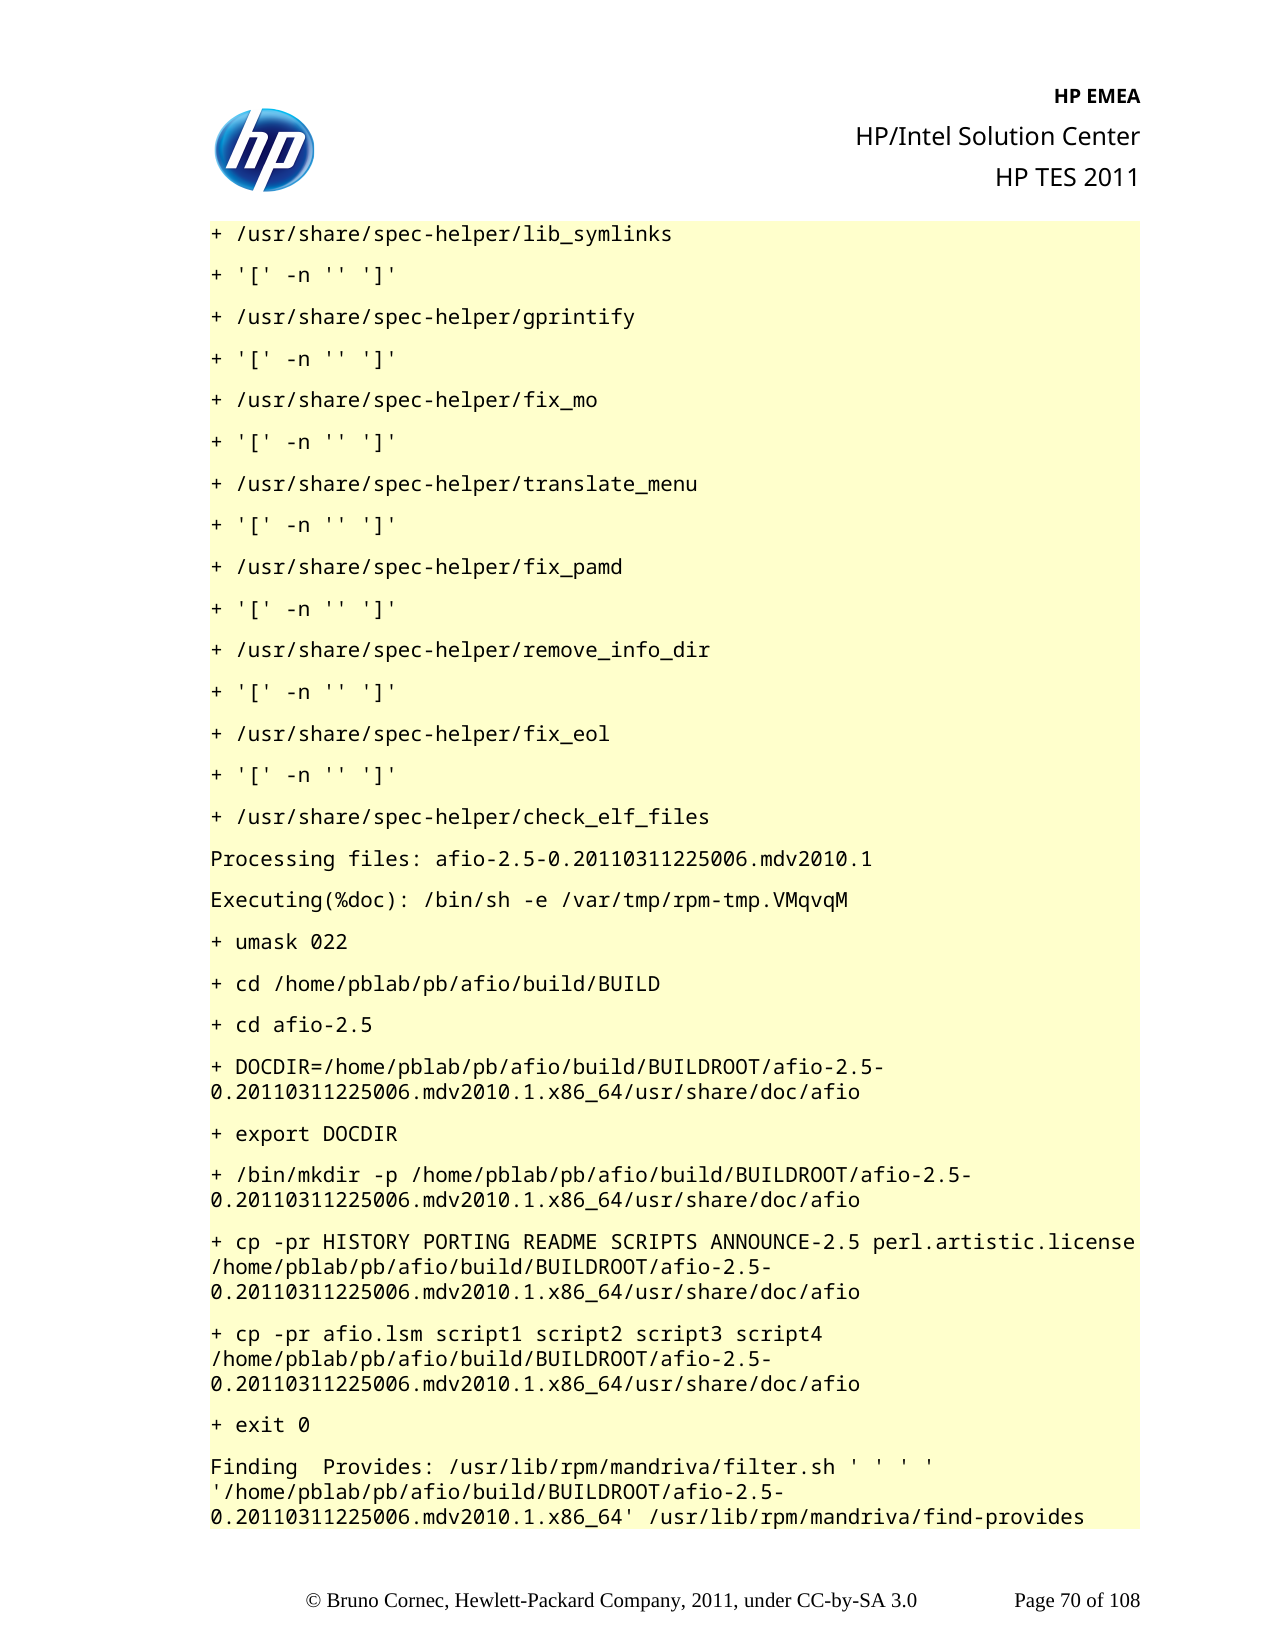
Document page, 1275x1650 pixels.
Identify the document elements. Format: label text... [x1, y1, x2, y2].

text + '[' -n '' ']' [210, 429, 1140, 454]
text + /usr/share/spec-helper/fix_mo [210, 388, 1140, 413]
picture [214, 108, 315, 192]
text Finding Provides: /usr/lib/rpm/mandriva/filter.sh ' ' ' ' '/home/pblab/pb/afio/build/BUILDROOT/afio-2.5-0.20110311225006.mdv2010.1.x86_64' /usr/lib/rpm/mandriva/find-provides [210, 1454, 1140, 1529]
text + '[' -n '' ']' [210, 763, 1140, 788]
text + /bin/mkdir -p /home/pblab/pb/afio/build/BUILDROOT/afio-2.5-0.20110311225006.mdv2010.1.x86_64/usr/share/doc/afio [210, 1163, 1140, 1213]
text Executing(%doc): /bin/sh -e /var/tmp/rpm-tmp.VMqvqM [210, 888, 1140, 913]
text + /usr/share/spec-helper/remove_info_dir [210, 638, 1140, 663]
text + '[' -n '' ']' [210, 513, 1140, 538]
text + /usr/share/spec-helper/fix_eol [210, 721, 1140, 746]
text + '[' -n '' ']' [210, 596, 1140, 621]
text + '[' -n '' ']' [210, 679, 1140, 704]
text + umask 022 [210, 929, 1140, 954]
text Processing files: afio-2.5-0.20110311225006.mdv2010.1 [210, 846, 1140, 871]
text + /usr/share/spec-helper/gprintify [210, 304, 1140, 329]
text + /usr/share/spec-helper/check_elf_files [210, 804, 1140, 829]
text + cd /home/pblab/pb/afio/build/BUILD [210, 971, 1140, 996]
text + export DOCDIR [210, 1121, 1140, 1146]
text + cp -pr HISTORY PORTING README SCRIPTS ANNOUNCE-2.5 perl.artistic.license /home/pblab/pb/afio/build/BUILDROOT/afio-2.5-0.20110311225006.mdv2010.1.x86_64/usr/share/doc/afio [210, 1229, 1140, 1304]
text + /usr/share/spec-helper/translate_menu [210, 471, 1140, 496]
text + /usr/share/spec-helper/lib_symlinks [210, 221, 1140, 246]
text + cd afio-2.5 [210, 1013, 1140, 1038]
text + /usr/share/spec-helper/fix_pamd [210, 554, 1140, 579]
text + '[' -n '' ']' [210, 346, 1140, 371]
text + DOCDIR=/home/pblab/pb/afio/build/BUILDROOT/afio-2.5-0.20110311225006.mdv2010.1.x86_64/usr/share/doc/afio [210, 1054, 1140, 1104]
text + '[' -n '' ']' [210, 263, 1140, 288]
text + exit 0 [210, 1413, 1140, 1438]
text + cp -pr afio.lsm script1 script2 script3 script4 /home/pblab/pb/afio/build/BUILDROOT/afio-2.5-0.20110311225006.mdv2010.1.x86_64/usr/share/doc/afio [210, 1321, 1140, 1396]
